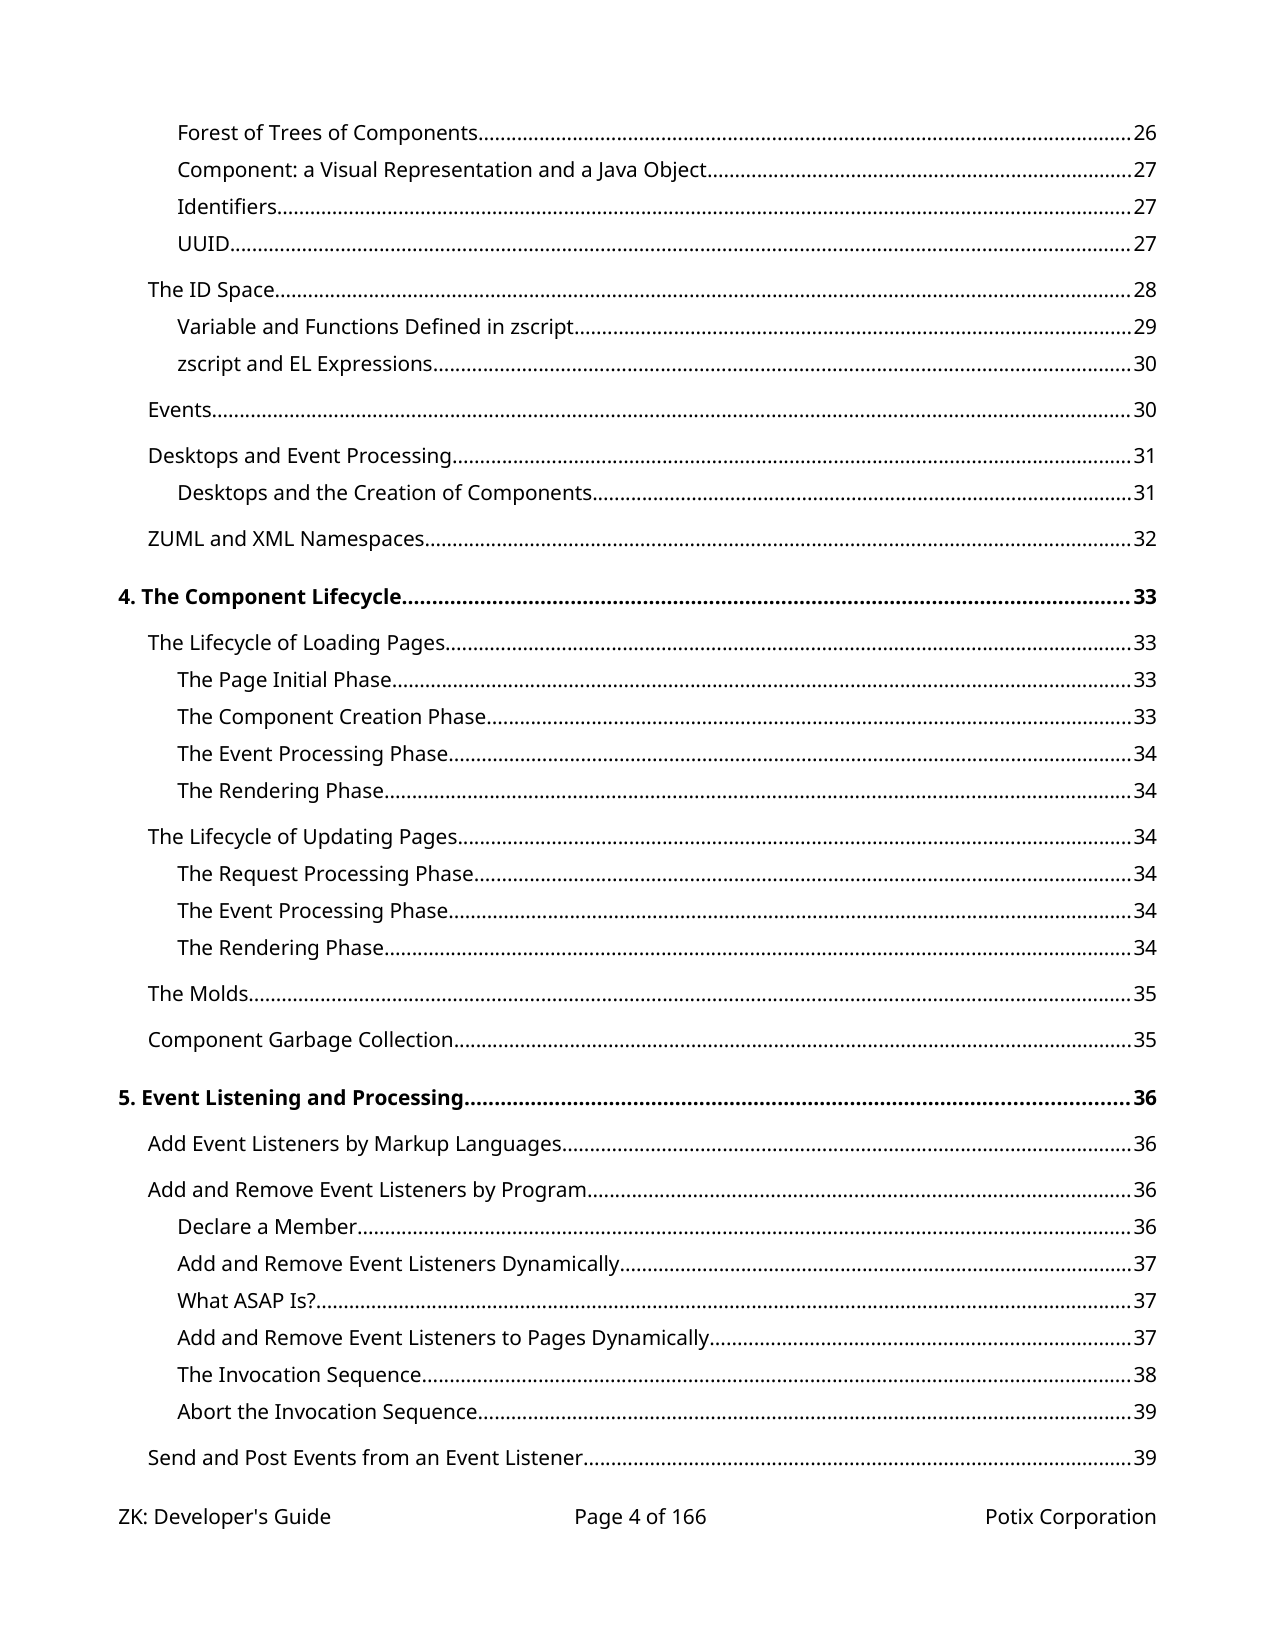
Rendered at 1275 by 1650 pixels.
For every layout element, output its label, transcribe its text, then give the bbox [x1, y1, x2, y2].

text Add and Remove Event Listeners to Pages Dynamically 37 [177, 1323, 1157, 1352]
text Send and Post Events from an Event Listener 39 [148, 1443, 1157, 1472]
text ZUML and XML Namespaces 32 [148, 524, 1157, 553]
text The Lifecycle of Updating Pages 34 [148, 822, 1157, 851]
text Abort the Invocation Sequence 39 [177, 1397, 1157, 1426]
text Add Event Listeners by Markup Languages 36 [148, 1129, 1157, 1157]
text Component Garbage Collection 35 [148, 1025, 1157, 1054]
text The Rendering Phase 34 [177, 933, 1157, 962]
text Desktops and Event Processing 31 [148, 441, 1157, 469]
text Events 30 [148, 395, 1157, 424]
text The Event Processing Phase 34 [177, 739, 1157, 767]
text 5. Event Listening and Processing 36 [118, 1083, 1157, 1111]
text The Component Creation Phase 33 [177, 702, 1157, 730]
text Add and Remove Event Listeners Dynamically 37 [177, 1249, 1157, 1277]
text Forest of Trees of Components 26 [177, 118, 1157, 146]
text UUID 27 [177, 229, 1157, 258]
text Variable and Functions Defined in zscript 29 [177, 312, 1157, 341]
text Desktops and the Creation of Components 31 [177, 478, 1157, 507]
text The Rendering Phase 34 [177, 776, 1157, 804]
text Declare a Member 36 [177, 1212, 1157, 1240]
text The Page Initial Phase 33 [177, 665, 1157, 693]
text The Event Processing Phase 34 [177, 896, 1157, 925]
text Identifiers 27 [177, 192, 1157, 221]
text The ID Space 28 [148, 275, 1157, 303]
text What ASAP Is? 37 [177, 1286, 1157, 1314]
text 4. The Component Lifecycle 33 [118, 582, 1157, 610]
text The Request Processing Phase 34 [177, 859, 1157, 888]
text The Invocation Sequence 38 [177, 1360, 1157, 1389]
text The Molds 35 [148, 979, 1157, 1008]
text Add and Remove Event Listeners by Program 36 [148, 1175, 1157, 1203]
text Component: a Visual Representation and a Java Object 27 [177, 155, 1157, 183]
text zscript and EL Expressions 30 [177, 349, 1157, 378]
text The Lifecycle of Loading Pages 33 [148, 628, 1157, 656]
